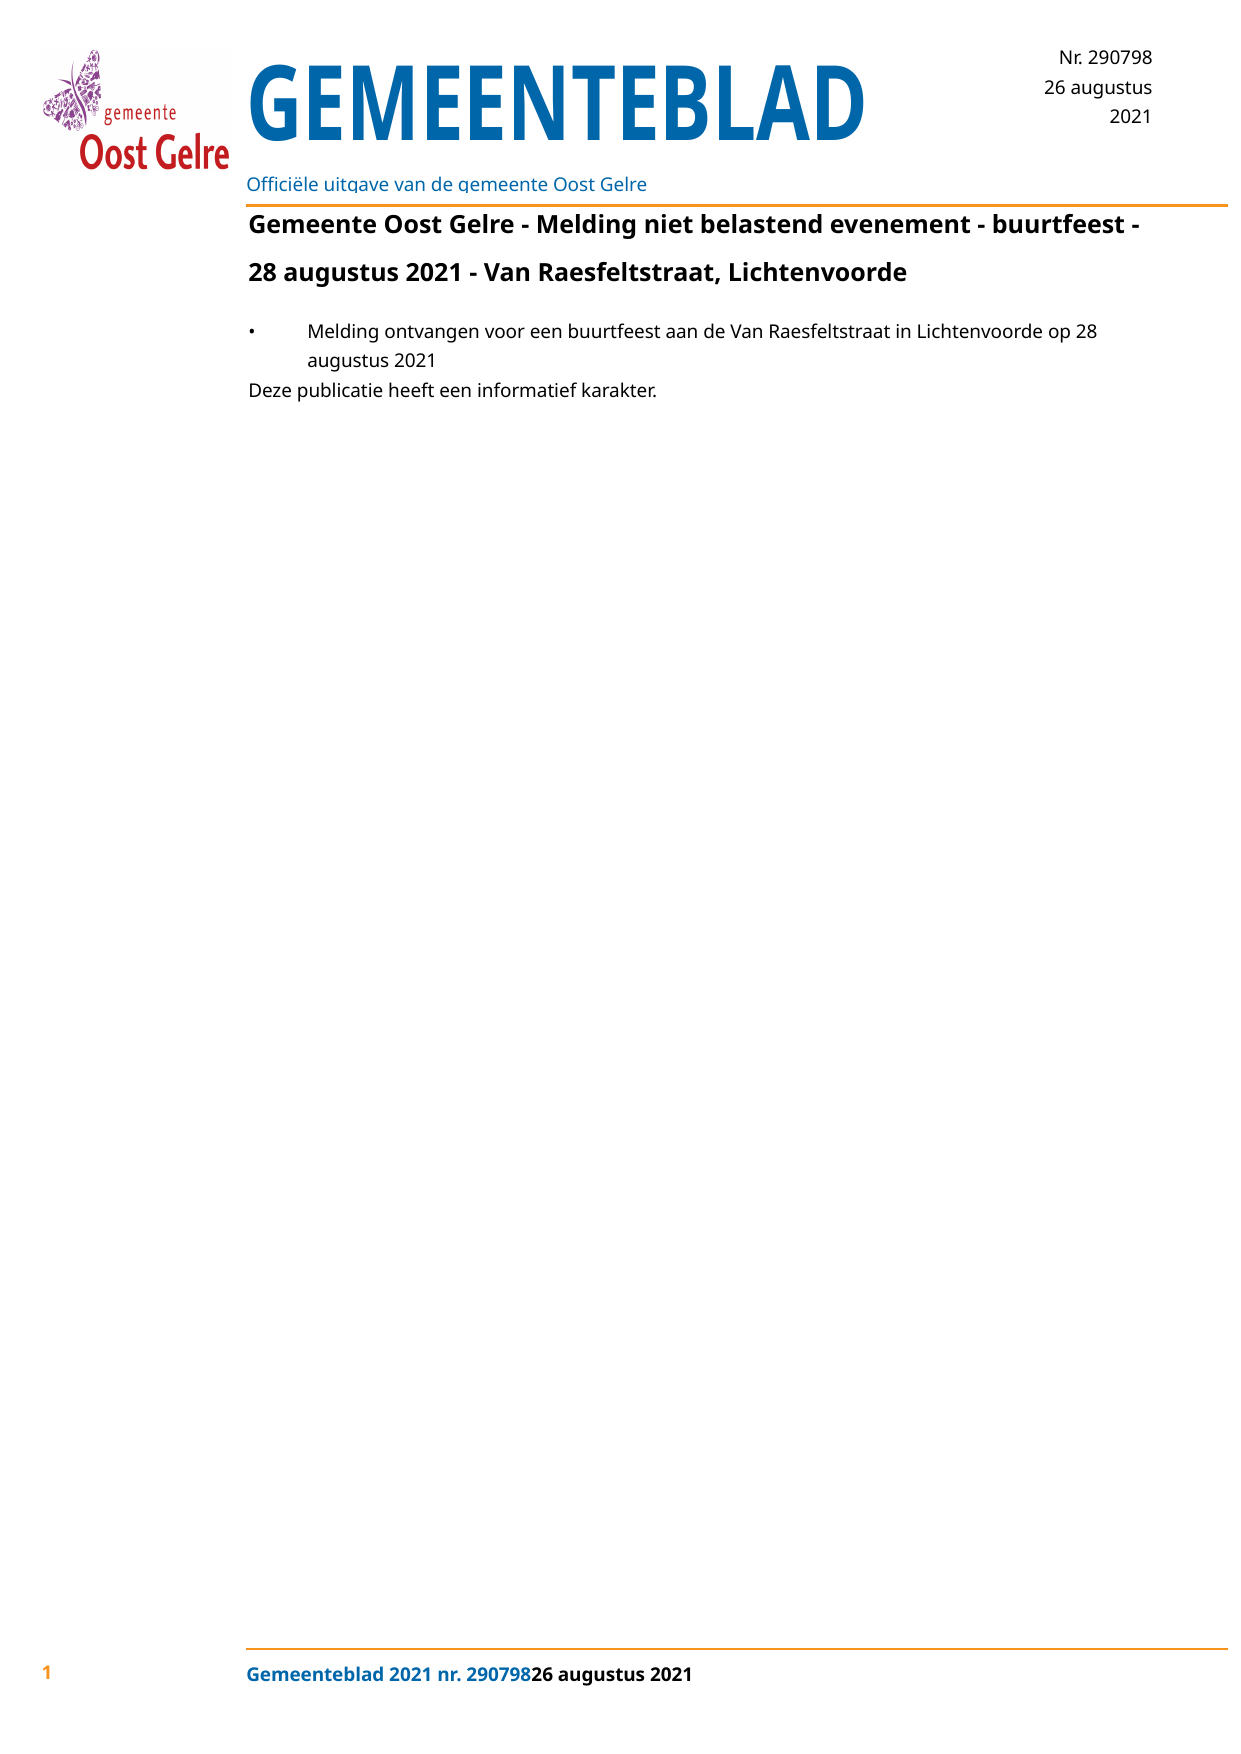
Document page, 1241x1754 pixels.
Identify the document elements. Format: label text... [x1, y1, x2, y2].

list Melding ontvangen voor een buurtfeest aan de Van Raesfeltstraat in Lichtenvoorde op 28 augustus 2021 [248, 318, 1152, 373]
picture [41, 47, 231, 172]
text Deze publicatie heeft een informatief karakter. [248, 377, 1152, 403]
text Gemeente Oost Gelre - Melding niet belastend evenement - buurtfeest - 28 augustus 2021 - Van Raesfeltstraat, Lichtenvoorde [248, 207, 1152, 288]
